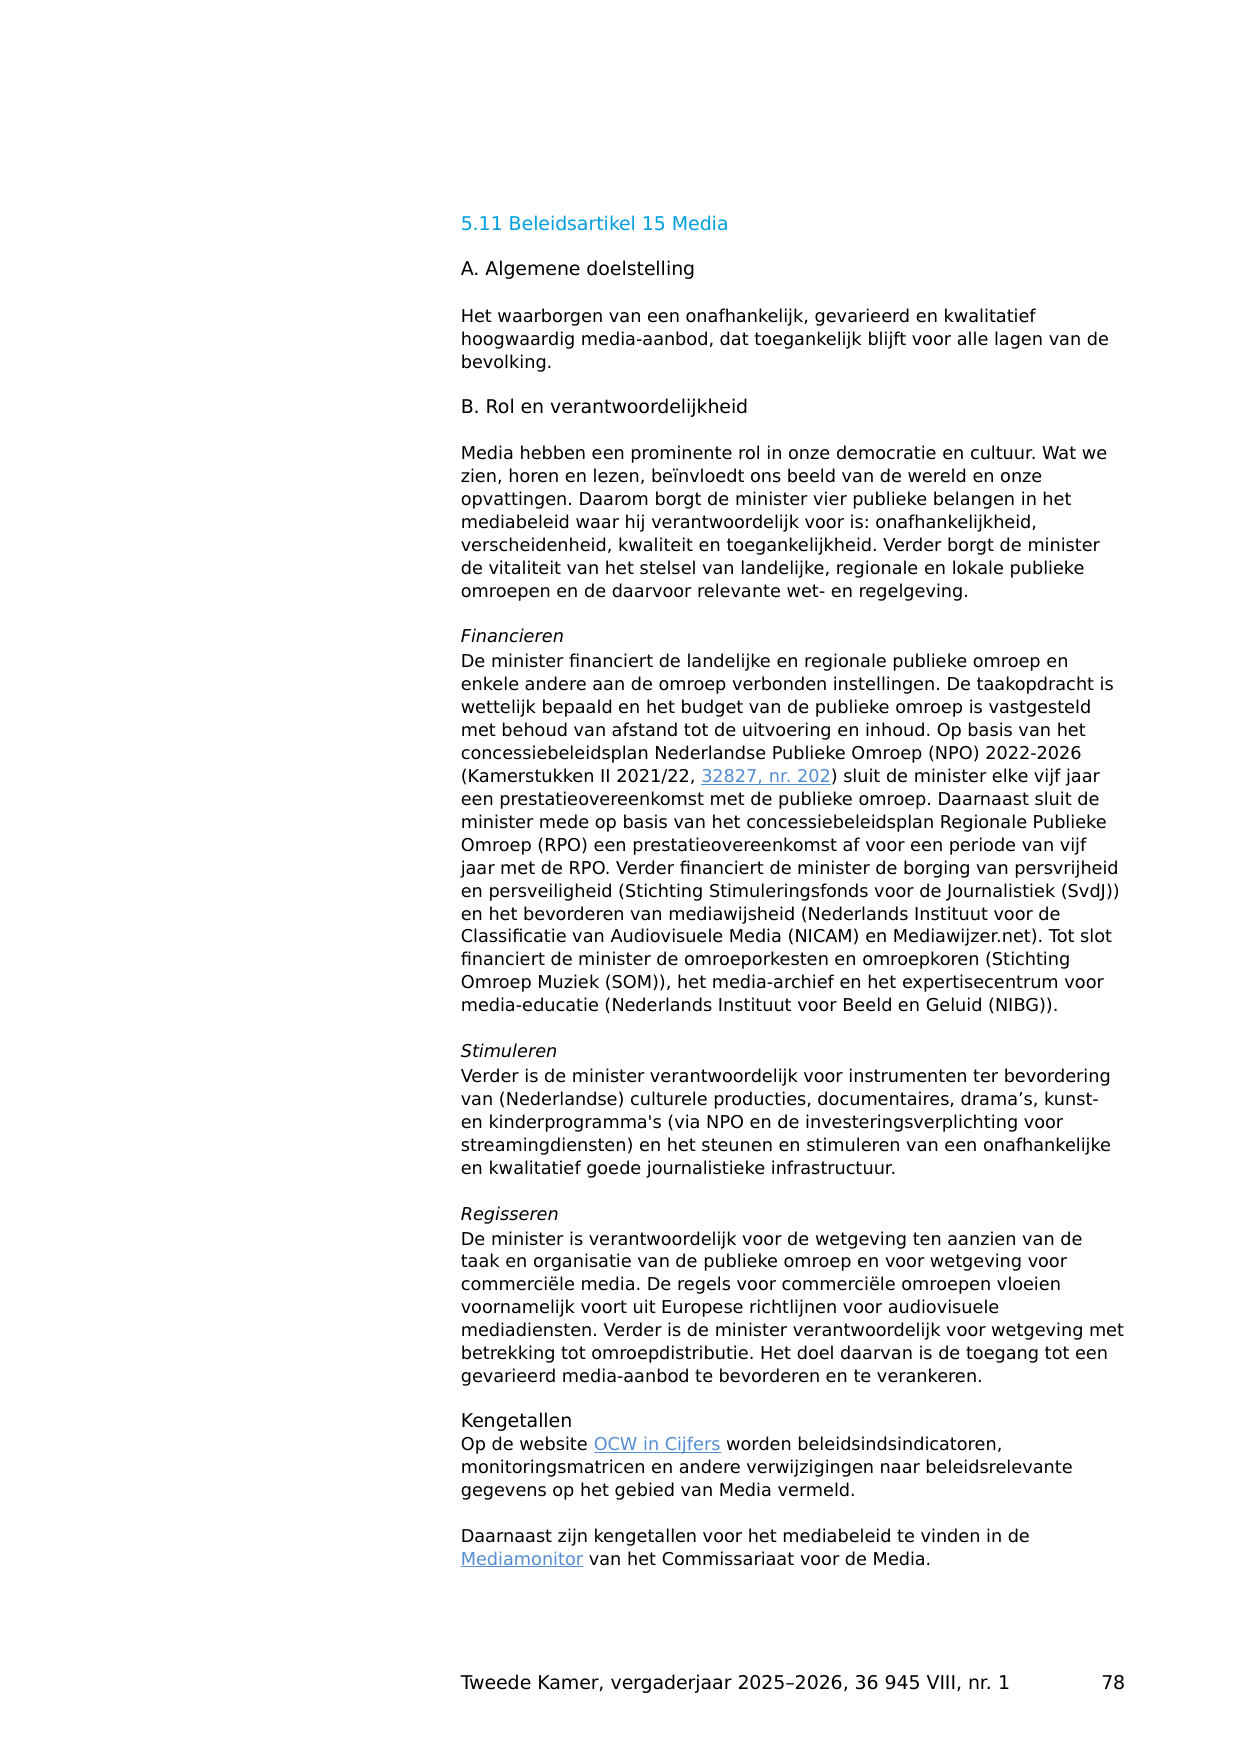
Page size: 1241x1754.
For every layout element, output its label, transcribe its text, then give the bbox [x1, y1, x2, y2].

text Daarnaast zijn kengetallen voor het mediabeleid te vinden in de Mediamonitor van het Commissariaat voor de Media. [461, 1524, 1125, 1569]
text Media hebben een prominente rol in onze democratie en cultuur. Wat we zien, horen en lezen, beïnvloedt ons beeld van de wereld en onze opvattingen. Daarom borgt de minister vier publieke belangen in het mediabeleid waar hij verantwoordelijk voor is: onafhankelijkheid, verscheidenheid, kwaliteit en toegankelijkheid. Verder borgt de minister de vitaliteit van het stelsel van landelijke, regionale en lokale publieke omroepen en de daarvoor relevante wet- en regelgeving. [461, 441, 1125, 602]
text De minister financiert de landelijke en regionale publieke omroep en enkele andere aan de omroep verbonden instellingen. De taakopdracht is wettelijk bepaald en het budget van de publieke omroep is vastgesteld met behoud van afstand tot de uitvoering en inhoud. Op basis van het concessiebeleidsplan Nederlandse Publieke Omroep (NPO) 2022-2026 (Kamerstukken II 2021/22, 32827, nr. 202) sluit de minister elke vijf jaar een prestatieovereenkomst met de publieke omroep. Daarnaast sluit de minister mede op basis van het concessiebeleidsplan Regionale Publieke Omroep (RPO) een prestatieovereenkomst af voor een periode van vijf jaar met de RPO. Verder financiert de minister de borging van persvrijheid en persveiligheid (Stichting Stimuleringsfonds voor de Journalistiek (SvdJ)) en het bevorderen van mediawijsheid (Nederlands Instituut voor de Classificatie van Audiovisuele Media (NICAM) en Mediawijzer.net). Tot slot financiert de minister de omroeporkesten en omroepkoren (Stichting Omroep Muziek (SOM)), het media-archief en het expertisecentrum voor media-educatie (Nederlands Instituut voor Beeld en Geluid (NIBG)). [461, 649, 1125, 1016]
text Regisseren [461, 1202, 1125, 1224]
text Financieren [461, 624, 1125, 647]
title B. Rol en verantwoordelijkheid [461, 396, 1125, 418]
text De minister is verantwoordelijk voor de wetgeving ten aanzien van de taak en organisatie van de publieke omroep en voor wetgeving voor commerciële media. De regels voor commerciële omroepen vloeien voornamelijk voort uit Europese richtlijnen voor audiovisuele mediadiensten. Verder is de minister verantwoordelijk voor wetgeving met betrekking tot omroepdistributie. Het doel daarvan is de toegang tot een gevarieerd media-aanbod te bevorderen en te verankeren. [461, 1227, 1125, 1387]
text Het waarborgen van een onafhankelijk, gevarieerd en kwalitatief hoogwaardig media-aanbod, dat toegankelijk blijft voor alle lagen van de bevolking. [461, 304, 1125, 373]
title Kengetallen [461, 1410, 1125, 1432]
text Stimuleren [461, 1039, 1125, 1062]
text Verder is de minister verantwoordelijk voor instrumenten ter bevordering van (Nederlandse) culturele producties, documentaires, drama’s, kunst- en kinderprogramma's (via NPO en de investeringsverplichting voor streamingdiensten) en het steunen en stimuleren van een onafhankelijke en kwalitatief goede journalistieke infrastructuur. [461, 1064, 1125, 1179]
text Op de website OCW in Cijfers worden beleidsindsindicatoren, monitoringsmatricen en andere verwijzigingen naar beleidsrelevante gegevens op het gebied van Media vermeld. [461, 1432, 1125, 1501]
title A. Algemene doelstelling [461, 258, 1125, 280]
title 5.11 Beleidsartikel 15 Media [461, 213, 1125, 235]
